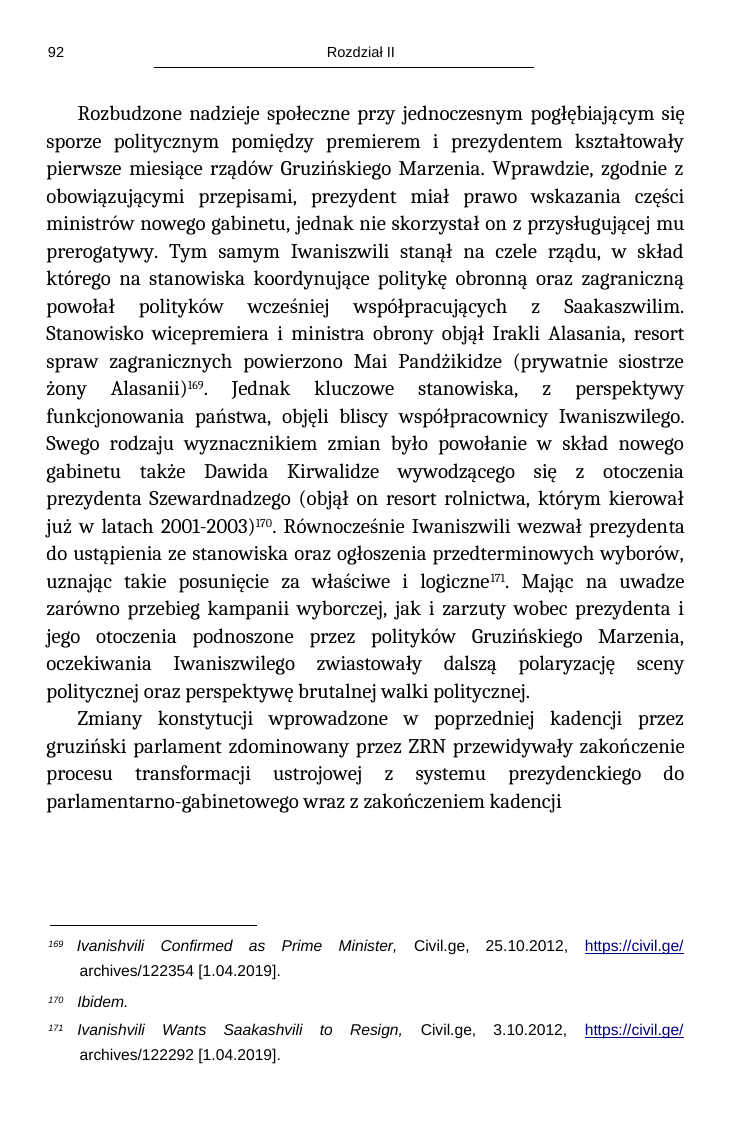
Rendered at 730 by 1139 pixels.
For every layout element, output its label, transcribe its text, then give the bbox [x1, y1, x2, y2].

text 170 Ibidem. [48, 993, 684, 1007]
text Zmiany konstytucji wprowadzone w poprzedniej kadencji przez gruziński parlament zdominowany przez ZRN przewidywały zakoń­czenie procesu transformacji ustrojowej z systemu prezydenckiego do parlamentarno-gabinetowego wraz z zakończeniem kadencji [46, 707, 685, 813]
text 171 Ivanishvili Wants Saakashvili to Resign, Civil.ge, 3.10.2012, https://civil.ge/ archives/122292 [1.04.2019]. [48, 1021, 684, 1064]
text Rozdział II [327, 44, 405, 61]
text Rozbudzone nadzieje społeczne przy jednoczesnym pogłębiają­cym się sporze politycznym pomiędzy premierem i prezydentem kształtowały pierwsze miesiące rządów Gruzińskiego Marzenia. Wprawdzie, zgodnie z obowiązującymi przepisami, prezydent miał prawo wskazania części ministrów nowego gabinetu, jednak nie sko­rzystał on z przysługującej mu prerogatywy. Tym samym Iwaniszwili stanął na czele rządu, w skład którego na stanowiska koordynujące politykę obronną oraz zagraniczną powołał polityków wcześniej współpracujących z Saakaszwilim. Stanowisko wicepremiera i mi­nistra obrony objął Irakli Alasania, resort spraw zagranicznych powierzono Mai Pandżikidze (prywatnie siostrze żony Alasanii)169. Jednak kluczowe stanowiska, z perspektywy funkcjonowania pań­stwa, objęli bliscy współpracownicy Iwaniszwilego. Swego rodzaju wyznacznikiem zmian było powołanie w skład nowego gabinetu także Dawida Kirwalidze wywodzącego się z otoczenia prezydenta Szewardnadzego (objął on resort rolnictwa, którym kierował już w latach 2001-2003)170. Równocześnie Iwaniszwili wezwał prezyden­ta do ustąpienia ze stanowiska oraz ogłoszenia przedterminowych wyborów, uznając takie posunięcie za właściwe i logiczne171. Mając na uwadze zarówno przebieg kampanii wyborczej, jak i zarzuty wobec prezydenta i jego otoczenia podnoszone przez polityków Gruzińskiego Marzenia, oczekiwania Iwaniszwilego zwiastowały dalszą polaryzację sceny politycznej oraz perspektywę brutalnej walki politycznej. [46, 102, 685, 703]
text 169 Ivanishvili Confirmed as Prime Minister, Civil.ge, 25.10.2012, https://civil.ge/ archives/122354 [1.04.2019]. [48, 937, 684, 980]
text 92 [48, 44, 69, 61]
